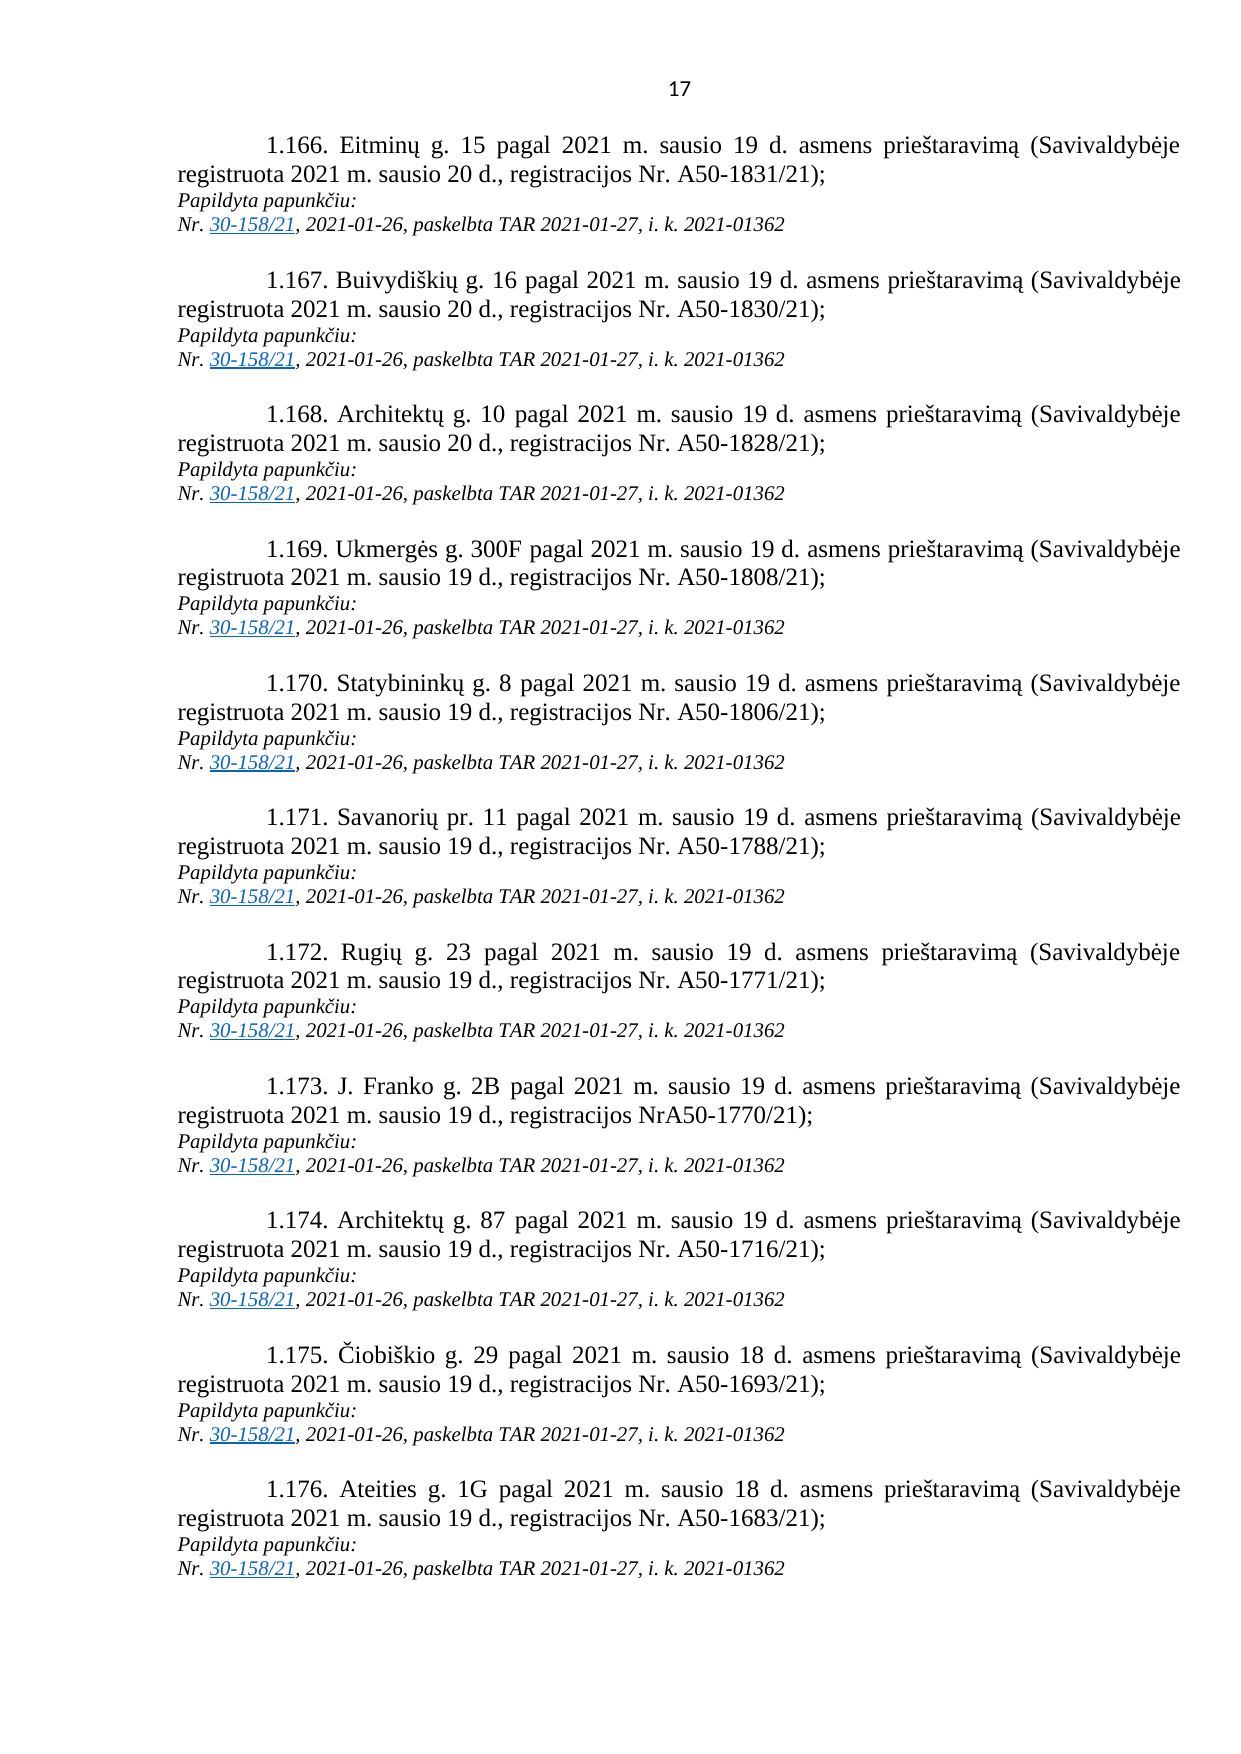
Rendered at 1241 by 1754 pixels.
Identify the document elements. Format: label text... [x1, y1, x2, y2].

text Papildyta papunkčiu: [177, 188, 1181, 212]
text Papildyta papunkčiu: [177, 1532, 1181, 1556]
text Nr. 30-158/21, 2021-01-26, paskelbta TAR 2021-01-27, i. k. 2021-01362 [177, 615, 1181, 639]
text 1.169. Ukmergės g. 300F pagal 2021 m. sausio 19 d. asmens prieštaravimą (Savivaldybėje registruota 2021 m. sausio 19 d., registracijos Nr. A50-1808/21); [177, 534, 1181, 591]
text Nr. 30-158/21, 2021-01-26, paskelbta TAR 2021-01-27, i. k. 2021-01362 [177, 750, 1181, 774]
text 1.167. Buivydiškių g. 16 pagal 2021 m. sausio 19 d. asmens prieštaravimą (Savivaldybėje registruota 2021 m. sausio 20 d., registracijos Nr. A50-1830/21); [177, 265, 1181, 322]
text 1.170. Statybininkų g. 8 pagal 2021 m. sausio 19 d. asmens prieštaravimą (Savivaldybėje registruota 2021 m. sausio 19 d., registracijos Nr. A50-1806/21); [177, 668, 1181, 726]
text Nr. 30-158/21, 2021-01-26, paskelbta TAR 2021-01-27, i. k. 2021-01362 [177, 1422, 1181, 1446]
text Nr. 30-158/21, 2021-01-26, paskelbta TAR 2021-01-27, i. k. 2021-01362 [177, 1287, 1181, 1311]
text 1.172. Rugių g. 23 pagal 2021 m. sausio 19 d. asmens prieštaravimą (Savivaldybėje registruota 2021 m. sausio 19 d., registracijos Nr. A50-1771/21); [177, 937, 1181, 994]
text Nr. 30-158/21, 2021-01-26, paskelbta TAR 2021-01-27, i. k. 2021-01362 [177, 884, 1181, 908]
text Papildyta papunkčiu: [177, 457, 1181, 481]
text Papildyta papunkčiu: [177, 994, 1181, 1018]
text Papildyta papunkčiu: [177, 1129, 1181, 1153]
text Papildyta papunkčiu: [177, 322, 1181, 347]
text Nr. 30-158/21, 2021-01-26, paskelbta TAR 2021-01-27, i. k. 2021-01362 [177, 347, 1181, 371]
text 1.173. J. Franko g. 2B pagal 2021 m. sausio 19 d. asmens prieštaravimą (Savivaldybėje registruota 2021 m. sausio 19 d., registracijos NrA50-1770/21); [177, 1071, 1181, 1129]
text Papildyta papunkčiu: [177, 860, 1181, 884]
text Papildyta papunkčiu: [177, 726, 1181, 750]
text 1.171. Savanorių pr. 11 pagal 2021 m. sausio 19 d. asmens prieštaravimą (Savivaldybėje registruota 2021 m. sausio 19 d., registracijos Nr. A50-1788/21); [177, 802, 1181, 860]
text Nr. 30-158/21, 2021-01-26, paskelbta TAR 2021-01-27, i. k. 2021-01362 [177, 1556, 1181, 1580]
text Nr. 30-158/21, 2021-01-26, paskelbta TAR 2021-01-27, i. k. 2021-01362 [177, 1018, 1181, 1042]
text Nr. 30-158/21, 2021-01-26, paskelbta TAR 2021-01-27, i. k. 2021-01362 [177, 481, 1181, 505]
text Papildyta papunkčiu: [177, 1397, 1181, 1422]
text Papildyta papunkčiu: [177, 591, 1181, 615]
text 1.176. Ateities g. 1G pagal 2021 m. sausio 18 d. asmens prieštaravimą (Savivaldybėje registruota 2021 m. sausio 19 d., registracijos Nr. A50-1683/21); [177, 1474, 1181, 1532]
text Nr. 30-158/21, 2021-01-26, paskelbta TAR 2021-01-27, i. k. 2021-01362 [177, 212, 1181, 236]
text 1.168. Architektų g. 10 pagal 2021 m. sausio 19 d. asmens prieštaravimą (Savivaldybėje registruota 2021 m. sausio 20 d., registracijos Nr. A50-1828/21); [177, 399, 1181, 457]
text 1.174. Architektų g. 87 pagal 2021 m. sausio 19 d. asmens prieštaravimą (Savivaldybėje registruota 2021 m. sausio 19 d., registracijos Nr. A50-1716/21); [177, 1206, 1181, 1263]
text Papildyta papunkčiu: [177, 1263, 1181, 1287]
text 1.166. Eitminų g. 15 pagal 2021 m. sausio 19 d. asmens prieštaravimą (Savivaldybėje registruota 2021 m. sausio 20 d., registracijos Nr. A50-1831/21); [177, 131, 1181, 188]
text Nr. 30-158/21, 2021-01-26, paskelbta TAR 2021-01-27, i. k. 2021-01362 [177, 1153, 1181, 1177]
text 1.175. Čiobiškio g. 29 pagal 2021 m. sausio 18 d. asmens prieštaravimą (Savivaldybėje registruota 2021 m. sausio 19 d., registracijos Nr. A50-1693/21); [177, 1340, 1181, 1397]
